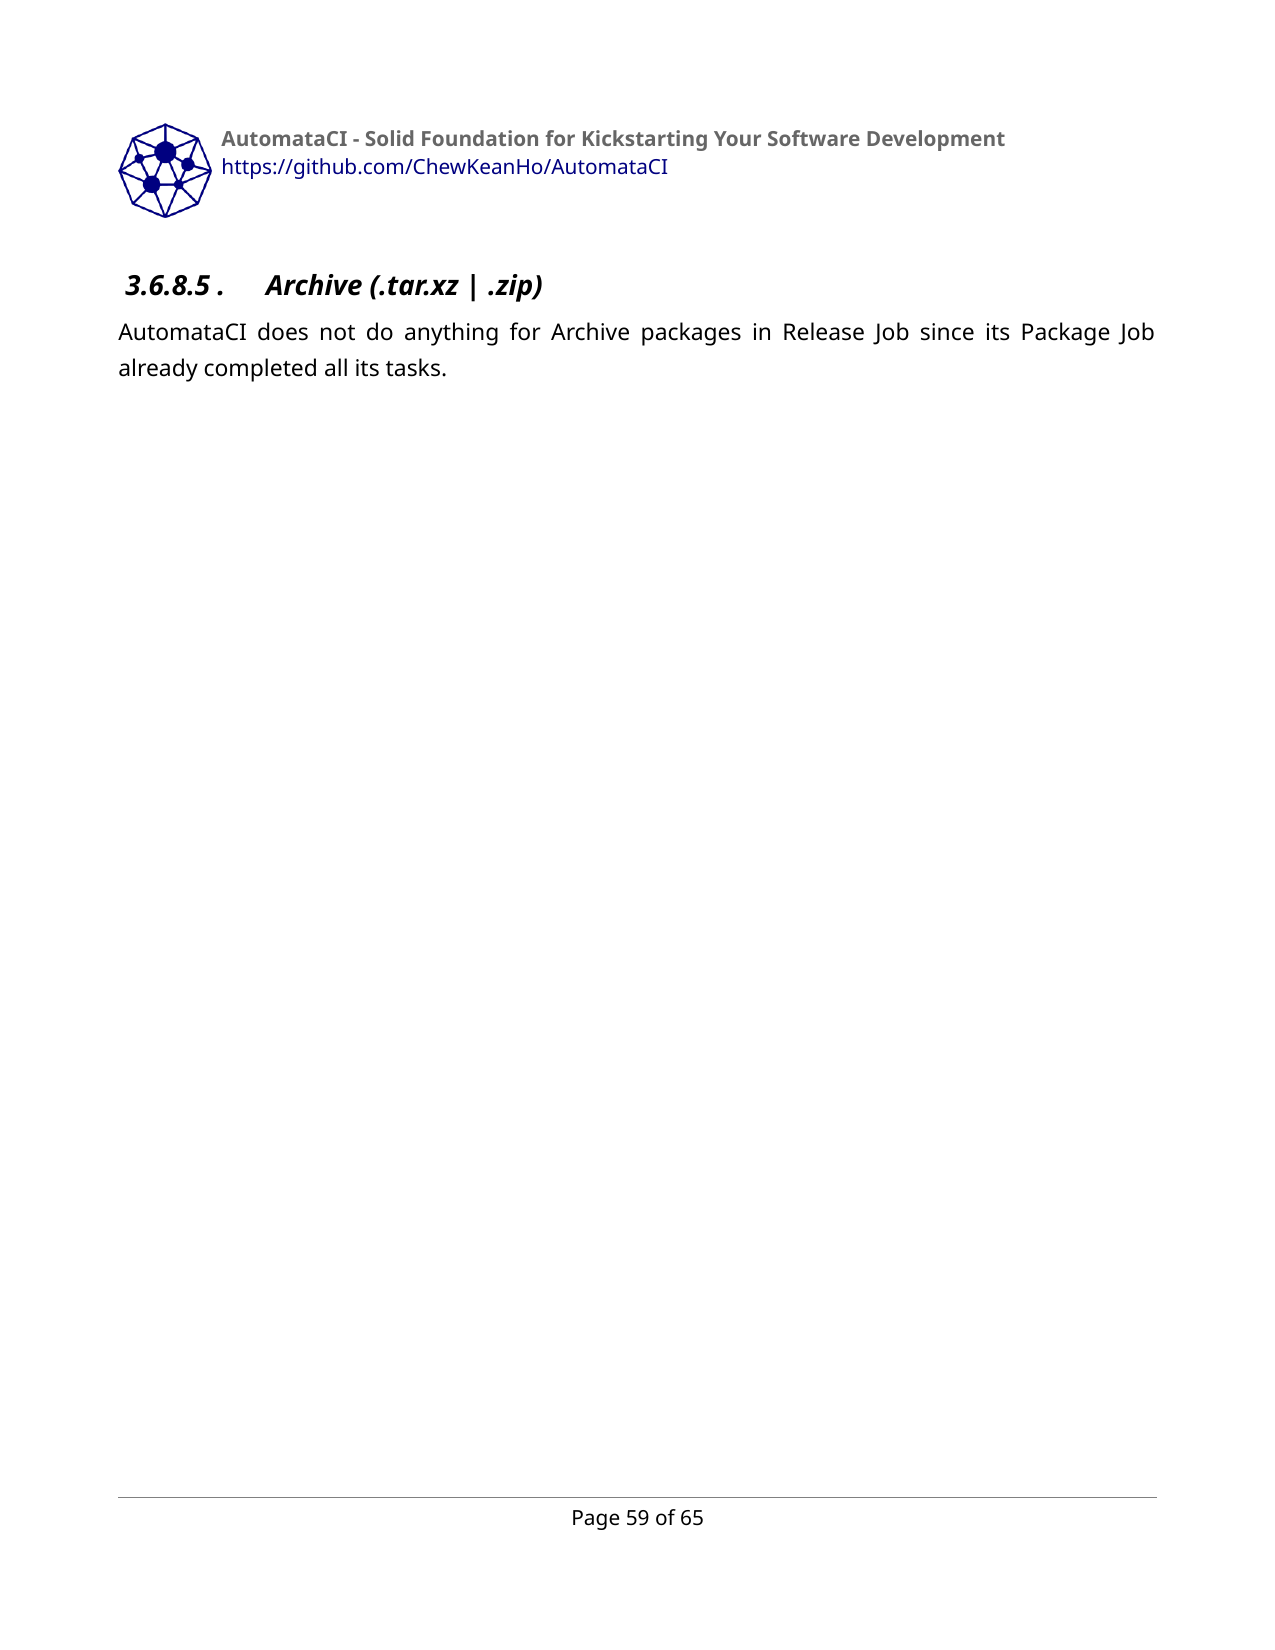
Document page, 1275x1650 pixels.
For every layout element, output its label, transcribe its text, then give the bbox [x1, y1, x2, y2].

subtitle Archive (.tar.xz | .zip) [118, 265, 1157, 303]
picture [118, 123, 212, 218]
text AutomataCI does not do anything for Archive packages in Release Job since its Package Job already completed all its tasks. [118, 316, 1157, 383]
